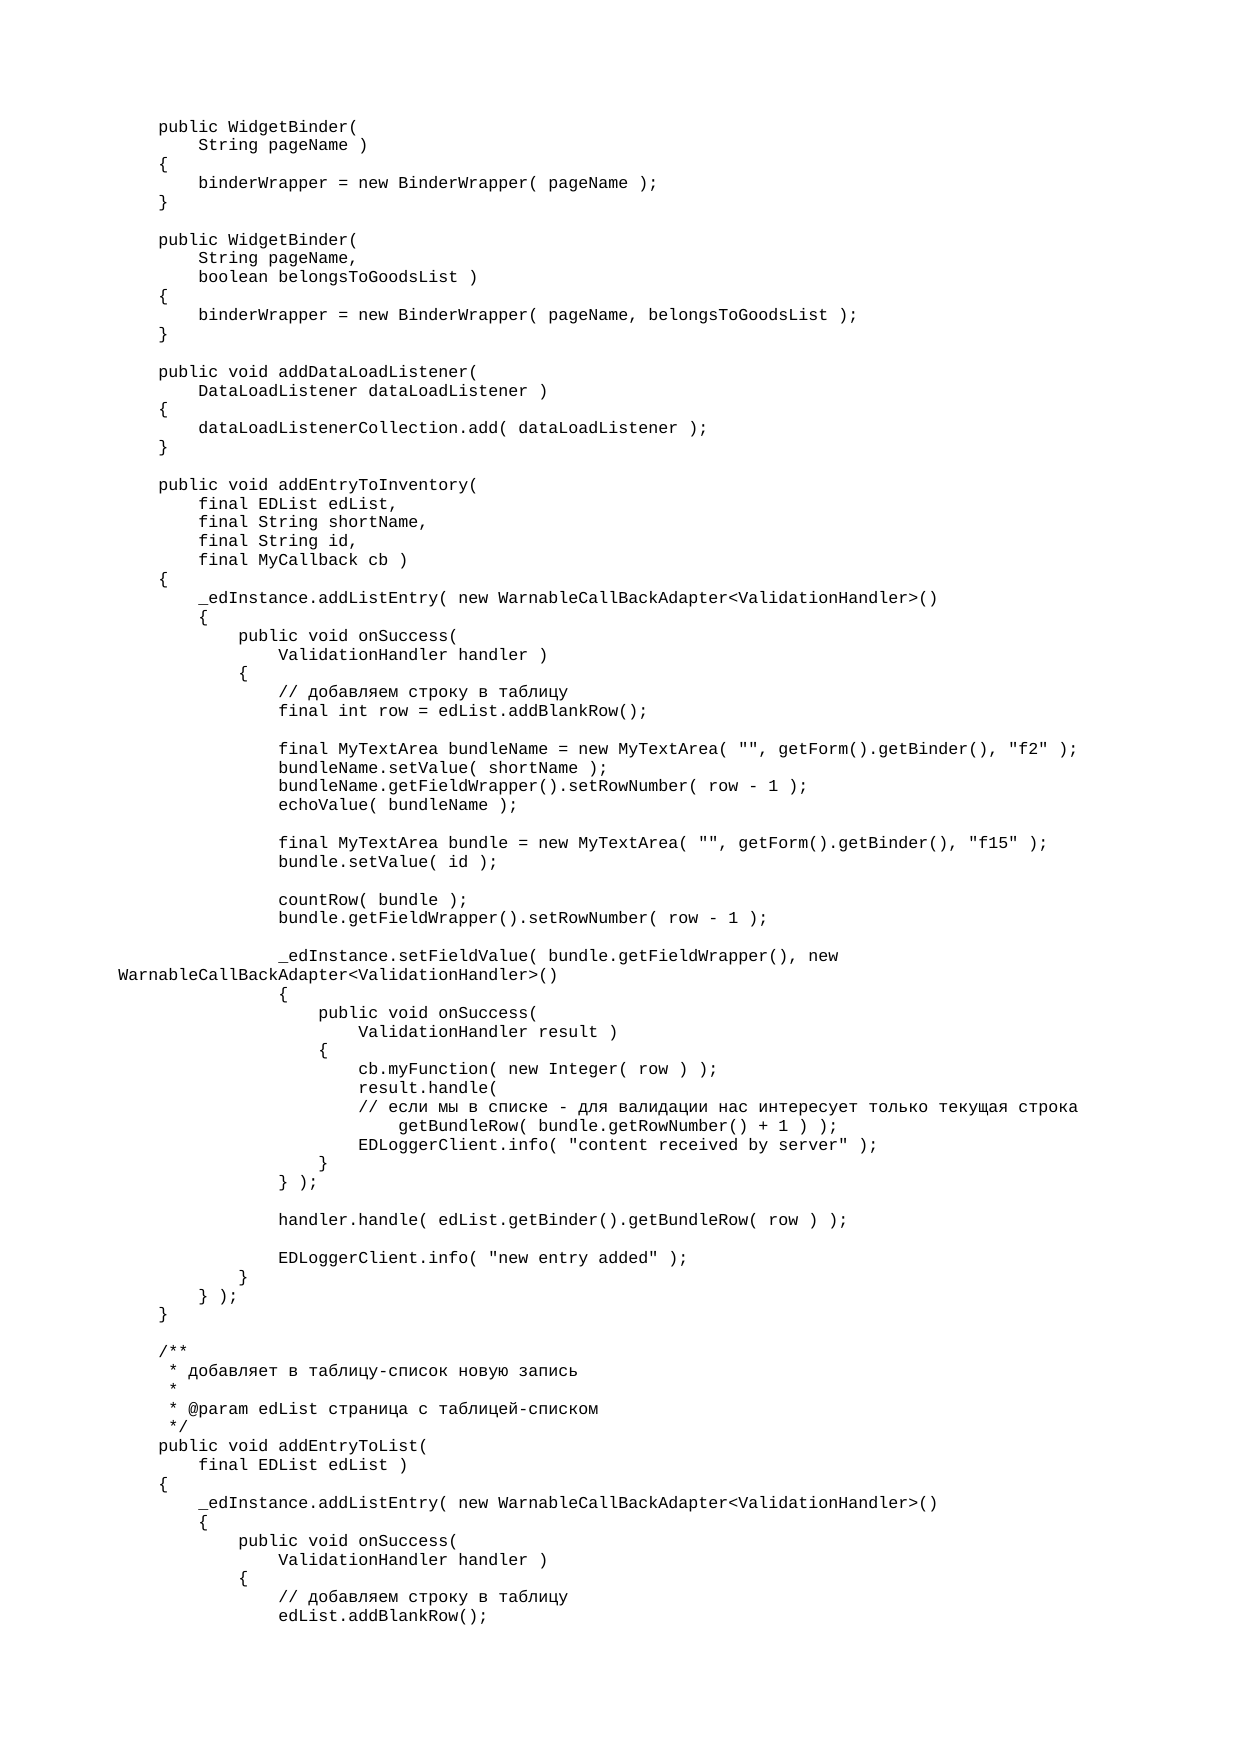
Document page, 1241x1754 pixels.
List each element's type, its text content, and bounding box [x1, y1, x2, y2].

text public WidgetBinder( [118, 118, 1122, 137]
text getBundleRow( bundle.getRowNumber() + 1 ) ); [118, 1117, 1122, 1136]
text edList.addBlankRow(); [118, 1608, 1122, 1626]
text } [118, 439, 1122, 457]
text } ); [118, 1287, 1122, 1306]
text { [118, 985, 1122, 1004]
text { [118, 665, 1122, 684]
text // если мы в списке - для валидации нас интересует только текущая строка [118, 1098, 1122, 1117]
text } [118, 193, 1122, 212]
text } [118, 326, 1122, 344]
text cb.myFunction( new Integer( row ) ); [118, 1061, 1122, 1080]
text ValidationHandler result ) [118, 1023, 1122, 1042]
text _edInstance.addListEntry( new WarnableCallBackAdapter<ValidationHandler>() [118, 1494, 1122, 1513]
text final MyTextArea bundleName = new MyTextArea( "", getForm().getBinder(), "f2" ); [118, 740, 1122, 759]
text EDLoggerClient.info( "new entry added" ); [118, 1249, 1122, 1268]
text public void onSuccess( [118, 1532, 1122, 1551]
text { [118, 1513, 1122, 1532]
text { [118, 288, 1122, 307]
text handler.handle( edList.getBinder().getBundleRow( row ) ); [118, 1212, 1122, 1231]
text */ [118, 1419, 1122, 1438]
text binderWrapper = new BinderWrapper( pageName ); [118, 175, 1122, 193]
text result.handle( [118, 1080, 1122, 1098]
text } [118, 1268, 1122, 1287]
text String pageName, [118, 250, 1122, 269]
text final EDList edList ) [118, 1457, 1122, 1476]
text bundle.getFieldWrapper().setRowNumber( row - 1 ); [118, 910, 1122, 929]
text final MyTextArea bundle = new MyTextArea( "", getForm().getBinder(), "f15" ); [118, 834, 1122, 853]
text { [118, 1570, 1122, 1589]
text String pageName ) [118, 137, 1122, 156]
text { [118, 571, 1122, 589]
text bundle.setValue( id ); [118, 853, 1122, 872]
text public void addDataLoadListener( [118, 363, 1122, 382]
text EDLoggerClient.info( "content received by server" ); [118, 1136, 1122, 1155]
text countRow( bundle ); [118, 891, 1122, 910]
text boolean belongsToGoodsList ) [118, 269, 1122, 288]
text public void addEntryToInventory( [118, 476, 1122, 495]
text _edInstance.addListEntry( new WarnableCallBackAdapter<ValidationHandler>() [118, 589, 1122, 608]
text { [118, 401, 1122, 420]
text public WidgetBinder( [118, 231, 1122, 250]
text * добавляет в таблицу-список новую запись [118, 1362, 1122, 1381]
text /** [118, 1344, 1122, 1362]
text ValidationHandler handler ) [118, 1551, 1122, 1570]
text { [118, 156, 1122, 175]
text _edInstance.setFieldValue( bundle.getFieldWrapper(), new WarnableCallBackAdapter<ValidationHandler>() [118, 948, 1122, 985]
text * @param edList страница с таблицей-списком [118, 1400, 1122, 1419]
text } [118, 1155, 1122, 1174]
text final String shortName, [118, 514, 1122, 533]
text public void onSuccess( [118, 1004, 1122, 1023]
text ValidationHandler handler ) [118, 646, 1122, 665]
text * [118, 1381, 1122, 1400]
text echoValue( bundleName ); [118, 797, 1122, 816]
text final String id, [118, 533, 1122, 552]
text { [118, 1476, 1122, 1494]
text // добавляем строку в таблицу [118, 1589, 1122, 1608]
text dataLoadListenerCollection.add( dataLoadListener ); [118, 420, 1122, 439]
text } ); [118, 1174, 1122, 1193]
text { [118, 608, 1122, 627]
text binderWrapper = new BinderWrapper( pageName, belongsToGoodsList ); [118, 307, 1122, 326]
text public void addEntryToList( [118, 1438, 1122, 1457]
text bundleName.setValue( shortName ); [118, 759, 1122, 778]
text final MyCallback cb ) [118, 552, 1122, 571]
text public void onSuccess( [118, 627, 1122, 646]
text bundleName.getFieldWrapper().setRowNumber( row - 1 ); [118, 778, 1122, 797]
text final int row = edList.addBlankRow(); [118, 703, 1122, 721]
text // добавляем строку в таблицу [118, 684, 1122, 703]
text } [118, 1306, 1122, 1325]
text final EDList edList, [118, 495, 1122, 514]
text { [118, 1042, 1122, 1061]
text DataLoadListener dataLoadListener ) [118, 382, 1122, 401]
